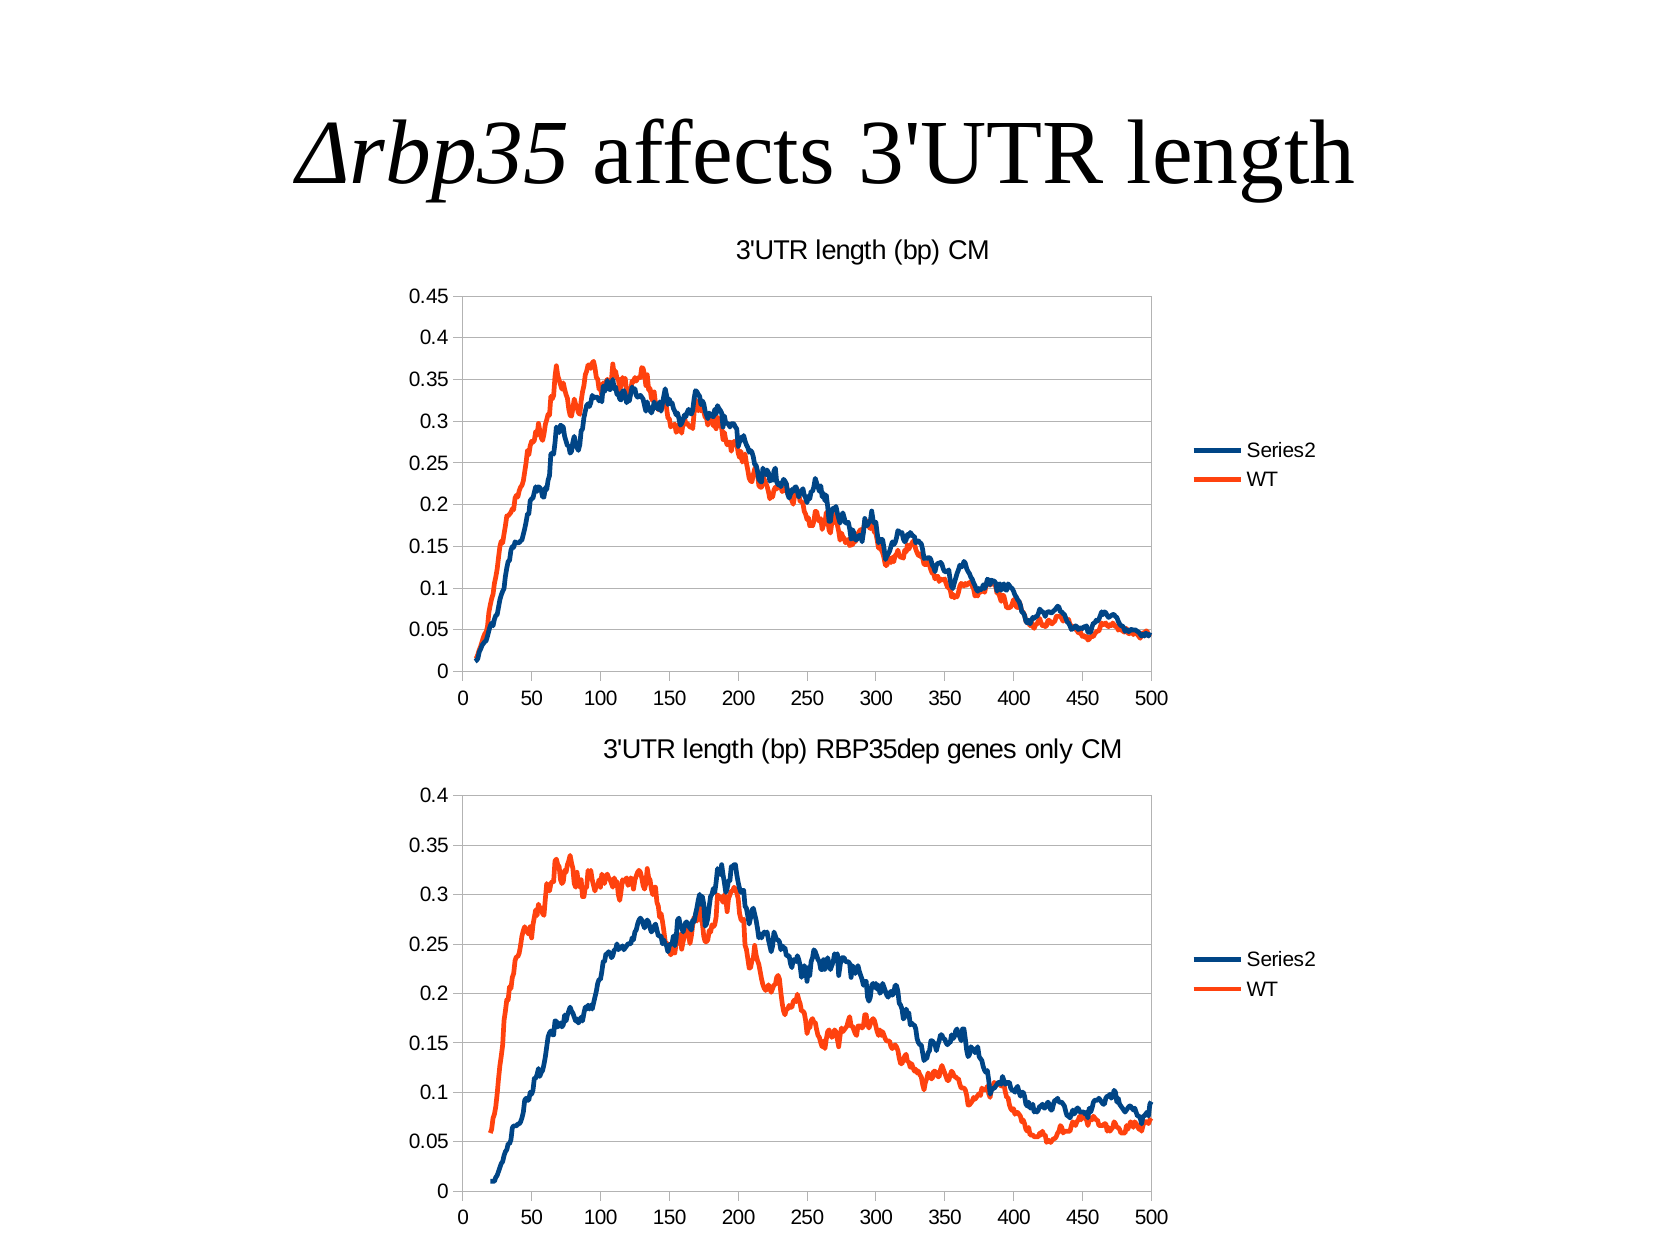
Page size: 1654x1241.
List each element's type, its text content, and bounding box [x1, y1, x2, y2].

title Δrbp35 affects 3'UTR length [82, 49, 1571, 257]
chart [390, 210, 1335, 1241]
